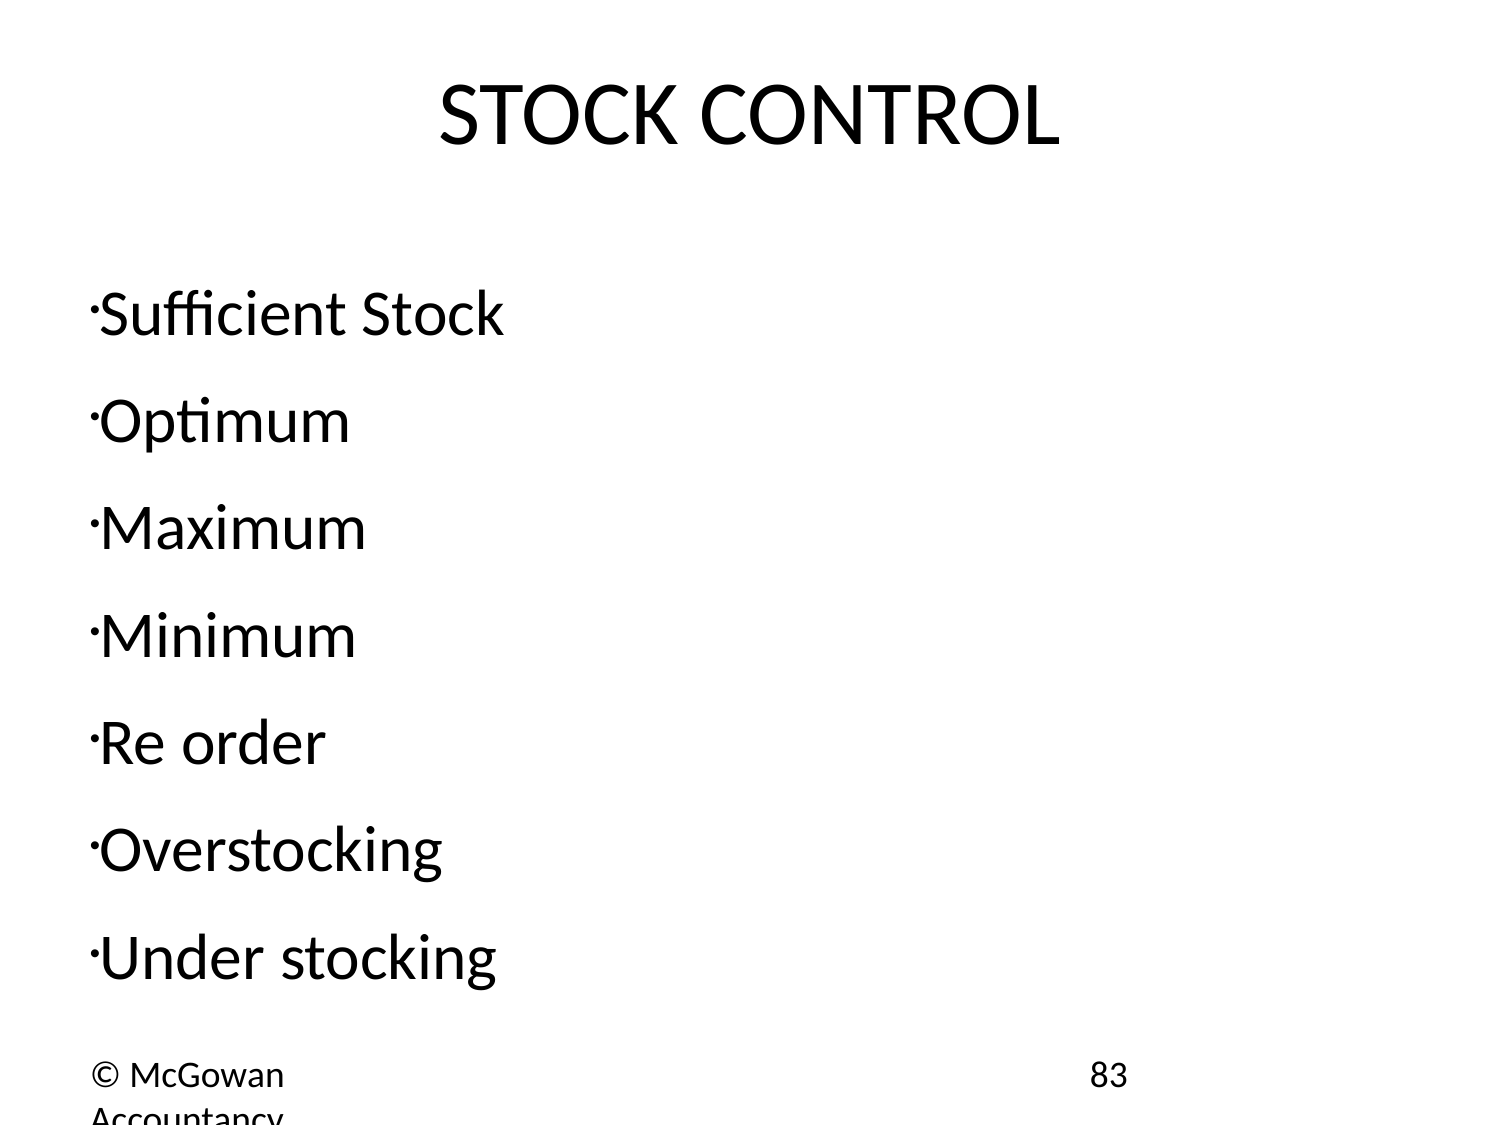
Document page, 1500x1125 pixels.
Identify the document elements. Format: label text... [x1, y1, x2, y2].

title STOCK CONTROL [75, 45, 1425, 233]
text_box © McGowan Accountancy Services [75, 1042, 425, 1103]
list Sufficient Stock Optimum Maximum Minimum Re order Overstocking Under stocking [75, 262, 1425, 1005]
text_box [1074, 1042, 1425, 1103]
